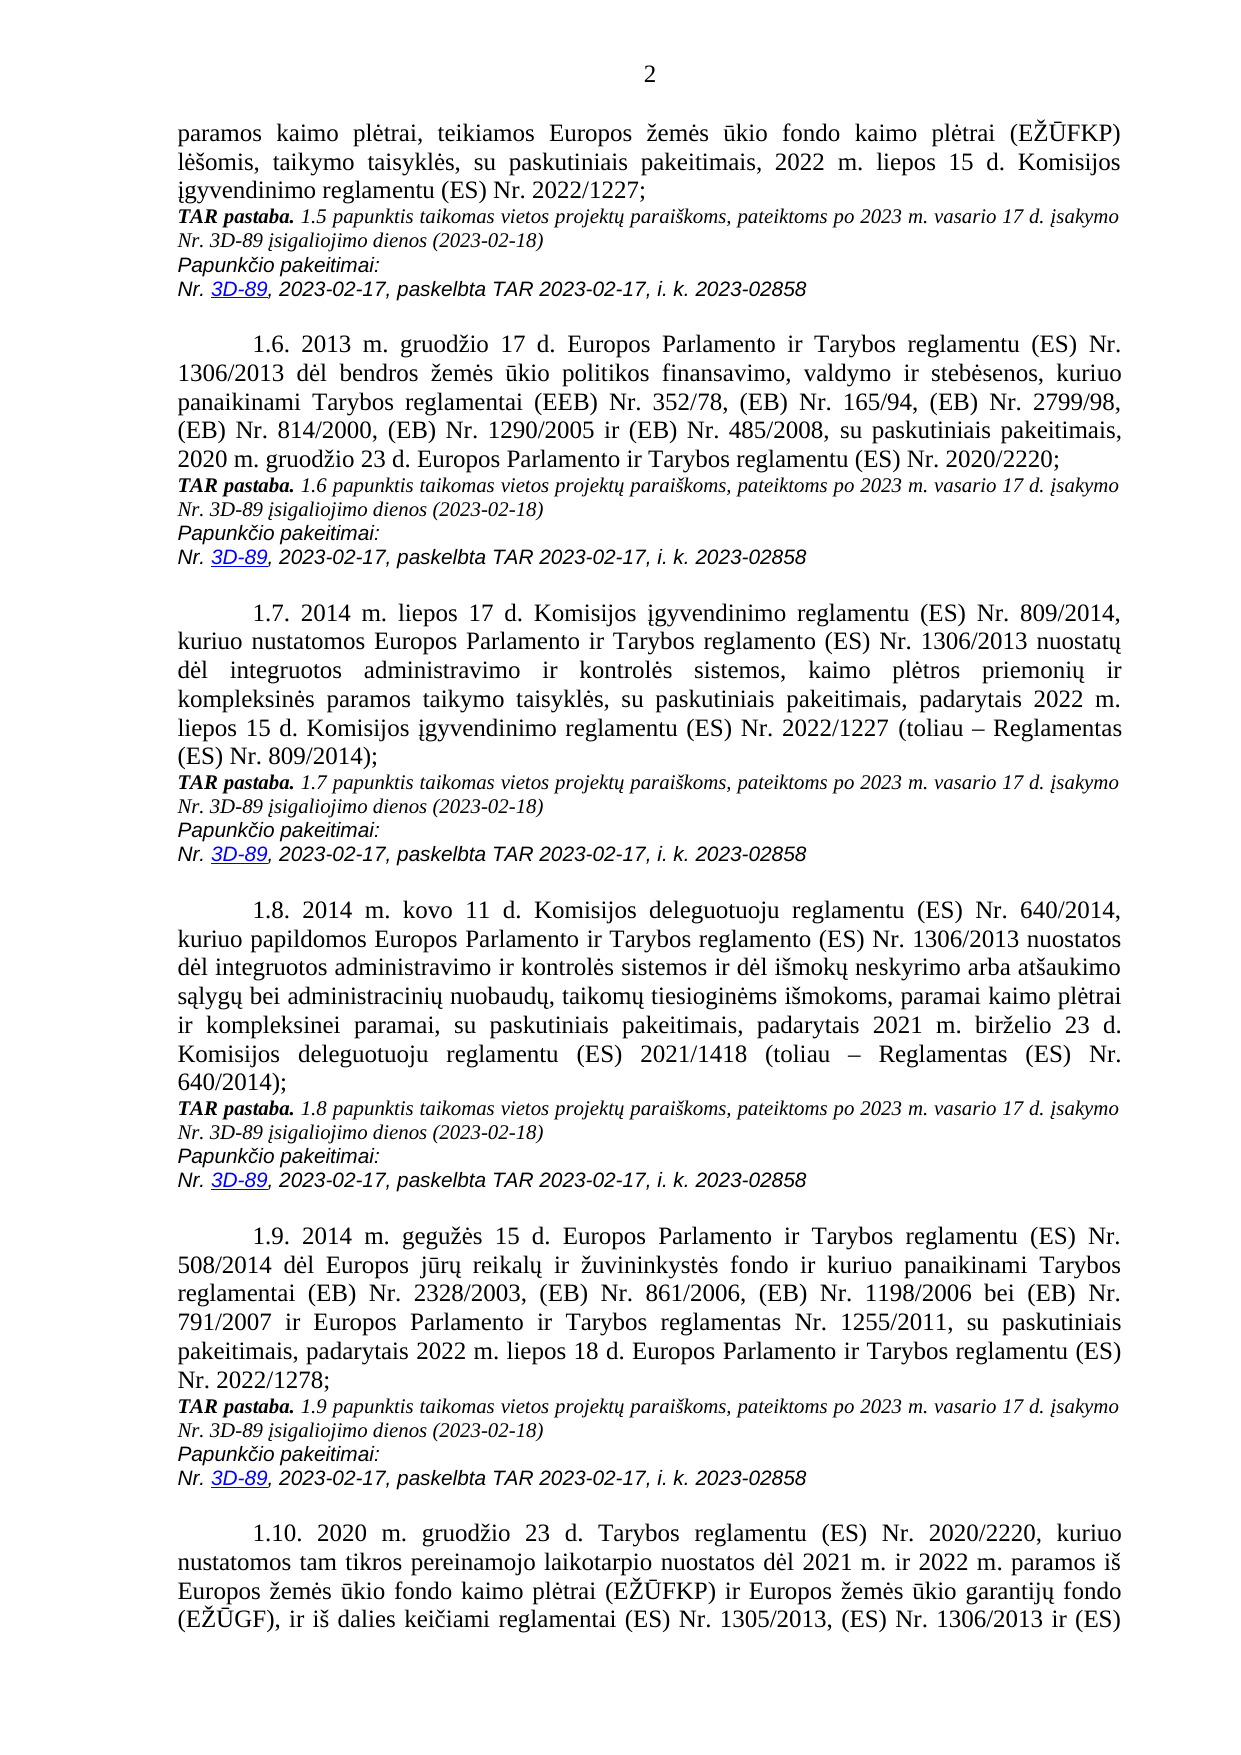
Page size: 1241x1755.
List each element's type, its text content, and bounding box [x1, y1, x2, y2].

text TAR pastaba. 1.5 papunktis taikomas vietos projektų paraiškoms, pateiktoms po 2023 m. vasario 17 d. įsakymo Nr. 3D-89 įsigaliojimo dienos (2023-02-18) [177, 204, 1122, 252]
text 1.8. 2014 m. kovo 11 d. Komisijos deleguotuoju reglamentu (ES) Nr. 640/2014, kuriuo papildomos Europos Parlamento ir Tarybos reglamento (ES) Nr. 1306/2013 nuostatos dėl integruotos administravimo ir kontrolės sistemos ir dėl išmokų neskyrimo arba atšaukimo sąlygų bei administracinių nuobaudų, taikomų tiesioginėms išmokoms, paramai kaimo plėtrai ir kompleksinei paramai, su paskutiniais pakeitimais, padarytais 2021 m. birželio 23 d. Komisijos deleguotuoju reglamentu (ES) 2021/1418 (toliau – Reglamentas (ES) Nr. 640/2014); [177, 895, 1122, 1096]
text Nr. 3D-89, 2023-02-17, paskelbta TAR 2023-02-17, i. k. 2023-02858 [177, 842, 1122, 866]
text 1.10. 2020 m. gruodžio 23 d. Tarybos reglamentu (ES) Nr. 2020/2220, kuriuo nustatomos tam tikros pereinamojo laikotarpio nuostatos dėl 2021 m. ir 2022 m. paramos iš Europos žemės ūkio fondo kaimo plėtrai (EŽŪFKP) ir Europos žemės ūkio garantijų fondo (EŽŪGF), ir iš dalies keičiami reglamentai (ES) Nr. 1305/2013, (ES) Nr. 1306/2013 ir (ES) [177, 1518, 1122, 1633]
text Papunkčio pakeitimai: [177, 252, 1122, 276]
text Papunkčio pakeitimai: [177, 521, 1122, 545]
text TAR pastaba. 1.6 papunktis taikomas vietos projektų paraiškoms, pateiktoms po 2023 m. vasario 17 d. įsakymo Nr. 3D-89 įsigaliojimo dienos (2023-02-18) [177, 473, 1122, 521]
text TAR pastaba. 1.7 papunktis taikomas vietos projektų paraiškoms, pateiktoms po 2023 m. vasario 17 d. įsakymo Nr. 3D-89 įsigaliojimo dienos (2023-02-18) [177, 770, 1122, 818]
text Papunkčio pakeitimai: [177, 818, 1122, 842]
text Papunkčio pakeitimai: [177, 1144, 1122, 1168]
text Nr. 3D-89, 2023-02-17, paskelbta TAR 2023-02-17, i. k. 2023-02858 [177, 1466, 1122, 1489]
text TAR pastaba. 1.8 papunktis taikomas vietos projektų paraiškoms, pateiktoms po 2023 m. vasario 17 d. įsakymo Nr. 3D-89 įsigaliojimo dienos (2023-02-18) [177, 1096, 1122, 1144]
text Papunkčio pakeitimai: [177, 1442, 1122, 1466]
text Nr. 3D-89, 2023-02-17, paskelbta TAR 2023-02-17, i. k. 2023-02858 [177, 276, 1122, 300]
text 1.7. 2014 m. liepos 17 d. Komisijos įgyvendinimo reglamentu (ES) Nr. 809/2014, kuriuo nustatomos Europos Parlamento ir Tarybos reglamento (ES) Nr. 1306/2013 nuostatų dėl integruotos administravimo ir kontrolės sistemos, kaimo plėtros priemonių ir kompleksinės paramos taikymo taisyklės, su paskutiniais pakeitimais, padarytais 2022 m. liepos 15 d. Komisijos įgyvendinimo reglamentu (ES) Nr. 2022/1227 (toliau – Reglamentas (ES) Nr. 809/2014); [177, 598, 1122, 770]
text Nr. 3D-89, 2023-02-17, paskelbta TAR 2023-02-17, i. k. 2023-02858 [177, 1168, 1122, 1192]
text 1.9. 2014 m. gegužės 15 d. Europos Parlamento ir Tarybos reglamentu (ES) Nr. 508/2014 dėl Europos jūrų reikalų ir žuvininkystės fondo ir kuriuo panaikinami Tarybos reglamentai (EB) Nr. 2328/2003, (EB) Nr. 861/2006, (EB) Nr. 1198/2006 bei (EB) Nr. 791/2007 ir Europos Parlamento ir Tarybos reglamentas Nr. 1255/2011, su paskutiniais pakeitimais, padarytais 2022 m. liepos 18 d. Europos Parlamento ir Tarybos reglamentu (ES) Nr. 2022/1278; [177, 1221, 1122, 1393]
text Nr. 3D-89, 2023-02-17, paskelbta TAR 2023-02-17, i. k. 2023-02858 [177, 545, 1122, 569]
text TAR pastaba. 1.9 papunktis taikomas vietos projektų paraiškoms, pateiktoms po 2023 m. vasario 17 d. įsakymo Nr. 3D-89 įsigaliojimo dienos (2023-02-18) [177, 1393, 1122, 1442]
text 1.6. 2013 m. gruodžio 17 d. Europos Parlamento ir Tarybos reglamentu (ES) Nr. 1306/2013 dėl bendros žemės ūkio politikos finansavimo, valdymo ir stebėsenos, kuriuo panaikinami Tarybos reglamentai (EEB) Nr. 352/78, (EB) Nr. 165/94, (EB) Nr. 2799/98, (EB) Nr. 814/2000, (EB) Nr. 1290/2005 ir (EB) Nr. 485/2008, su paskutiniais pakeitimais, 2020 m. gruodžio 23 d. Europos Parlamento ir Tarybos reglamentu (ES) Nr. 2020/2220; [177, 329, 1122, 473]
text paramos kaimo plėtrai, teikiamos Europos žemės ūkio fondo kaimo plėtrai (EŽŪFKP) lėšomis, taikymo taisyklės, su paskutiniais pakeitimais, 2022 m. liepos 15 d. Komisijos įgyvendinimo reglamentu (ES) Nr. 2022/1227; [177, 118, 1122, 204]
